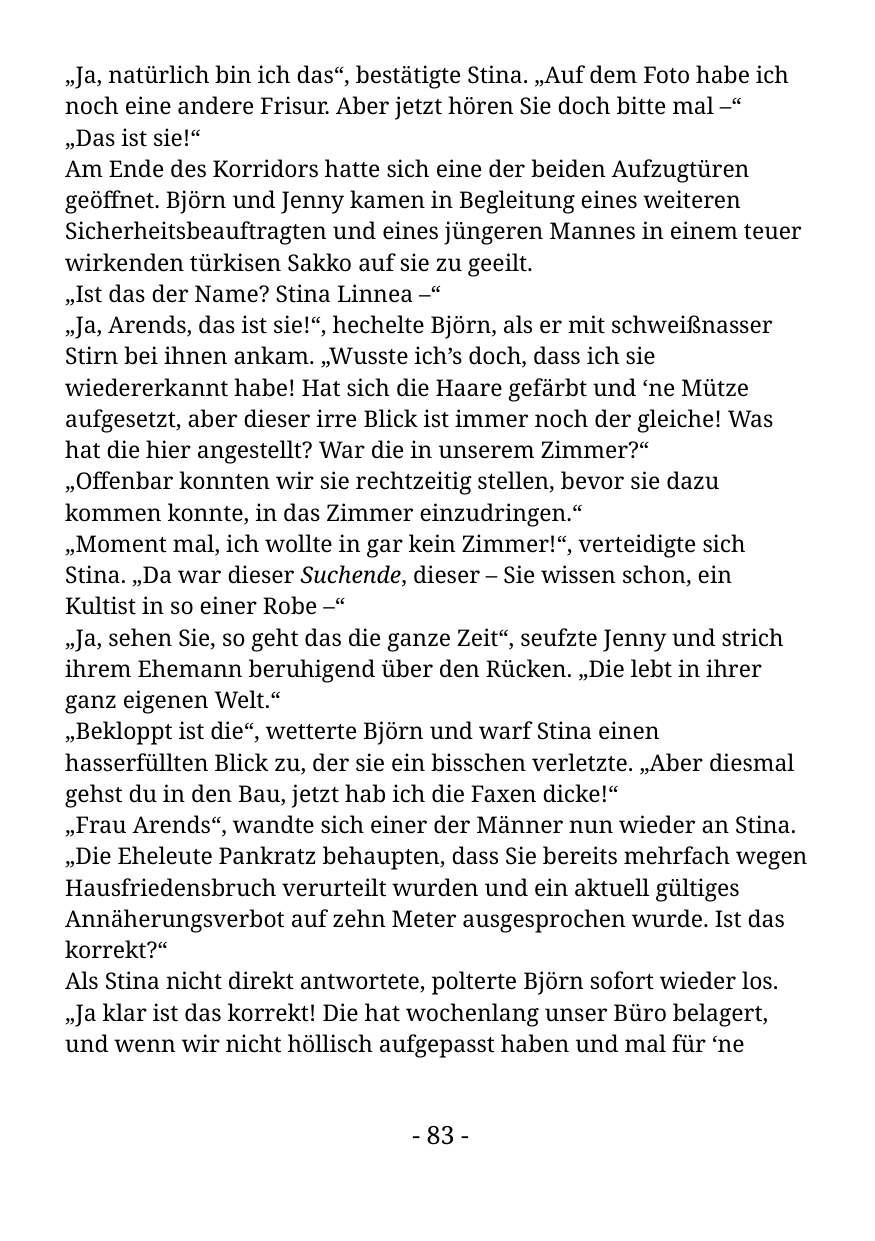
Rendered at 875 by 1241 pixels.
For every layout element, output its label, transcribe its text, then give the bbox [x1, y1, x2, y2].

text „Ja, natürlich bin ich das“, bestätigte Stina. „Auf dem Foto habe ich noch eine andere Frisur. Aber jetzt hören Sie doch bitte mal –“ „Das ist sie!“ Am Ende des Korridors hatte sich eine der beiden Aufzugtüren geöffnet. Björn und Jenny kamen in Begleitung eines weiteren Sicherheitsbeauftragten und eines jüngeren Mannes in einem teuer wirkenden türkisen Sakko auf sie zu geeilt. „Ist das der Name? Stina Linnea –“ „Ja, Arends, das ist sie!“, hechelte Björn, als er mit schweißnasser Stirn bei ihnen ankam. „Wusste ich’s doch, dass ich sie wiedererkannt habe! Hat sich die Haare gefärbt und ‘ne Mütze aufgesetzt, aber dieser irre Blick ist immer noch der gleiche! Was hat die hier angestellt? War die in unserem Zimmer?“ „Offenbar konnten wir sie rechtzeitig stellen, bevor sie dazu kommen konnte, in das Zimmer einzudringen.“ „Moment mal, ich wollte in gar kein Zimmer!“, verteidigte sich Stina. „Da war dieser Suchende, dieser – Sie wissen schon, ein Kultist in so einer Robe –“ „Ja, sehen Sie, so geht das die ganze Zeit“, seufzte Jenny und strich ihrem Ehemann beruhigend über den Rücken. „Die lebt in ihrer ganz eigenen Welt.“ „Bekloppt ist die“, wetterte Björn und warf Stina einen hasserfüllten Blick zu, der sie ein bisschen verletzte. „Aber diesmal gehst du in den Bau, jetzt hab ich die Faxen dicke!“ „Frau Arends“, wandte sich einer der Männer nun wieder an Stina. „Die Eheleute Pankratz behaupten, dass Sie bereits mehrfach wegen Hausfriedensbruch verurteilt wurden und ein aktuell gültiges Annäherungsverbot auf zehn Meter ausgesprochen wurde. Ist das korrekt?“ Als Stina nicht direkt antwortete, polterte Björn sofort wieder los. „Ja klar ist das korrekt! Die hat wochenlang unser Büro belagert, und wenn wir nicht höllisch aufgepasst haben und mal für ‘ne [65, 59, 809, 1059]
